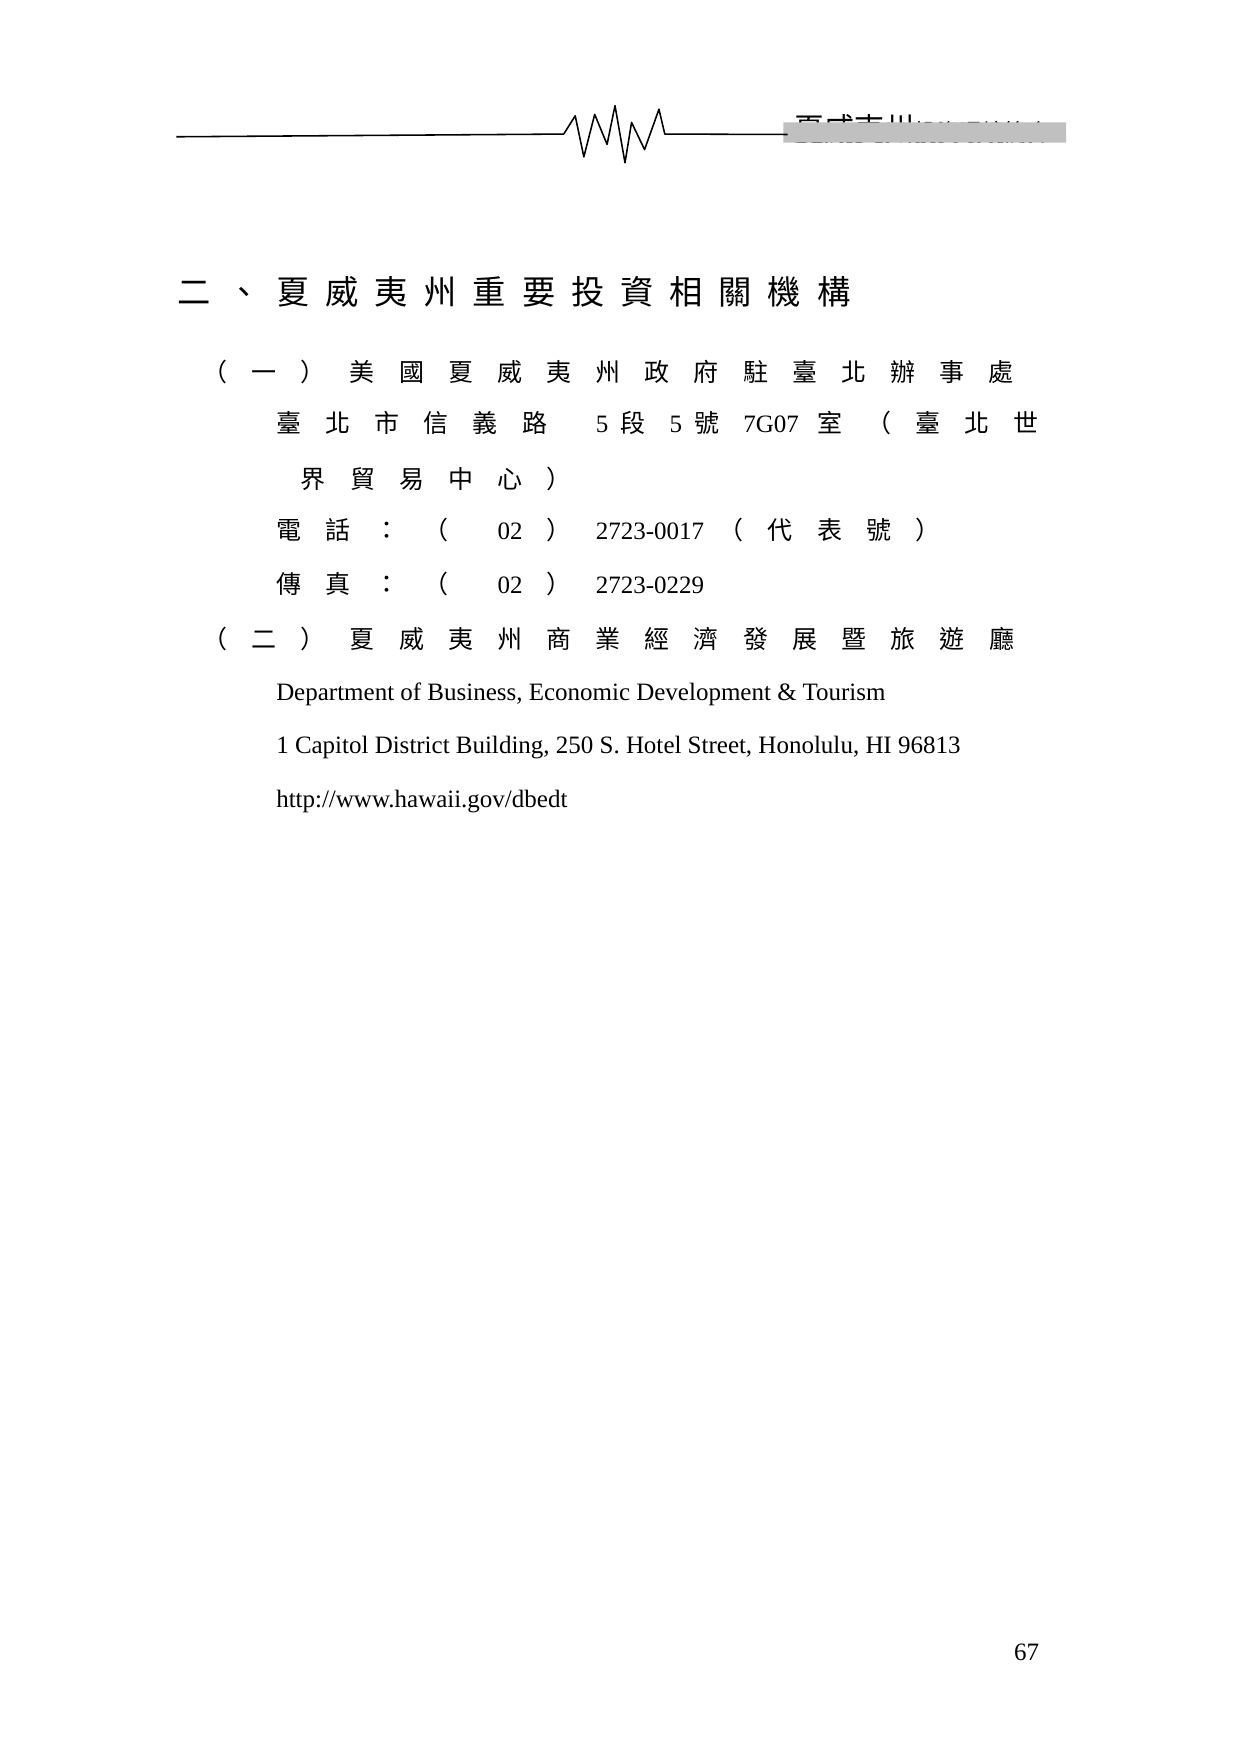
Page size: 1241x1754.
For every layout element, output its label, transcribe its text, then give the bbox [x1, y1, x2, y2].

text 臺北市信義路5段5號7G07室（臺北世界貿易中心） [202, 397, 1063, 504]
text （一）美國夏威夷州政府駐臺北辦事處 [202, 343, 1063, 397]
text （二）夏威夷州商業經濟發展暨旅遊廳 [202, 611, 1063, 664]
text 二、夏威夷州重要投資相關機構 [178, 263, 1063, 317]
text Department of Business, Economic Development & Tourism [202, 664, 1063, 718]
text http://www.hawaii.gov/dbedt [202, 772, 1063, 825]
text 電話：（02）2723-0017（代表號） [202, 504, 1063, 557]
text 1 Capitol District Building, 250 S. Hotel Street, Honolulu, HI 96813 [202, 718, 1063, 772]
text 傳真：（02）2723-0229 [202, 557, 1063, 611]
